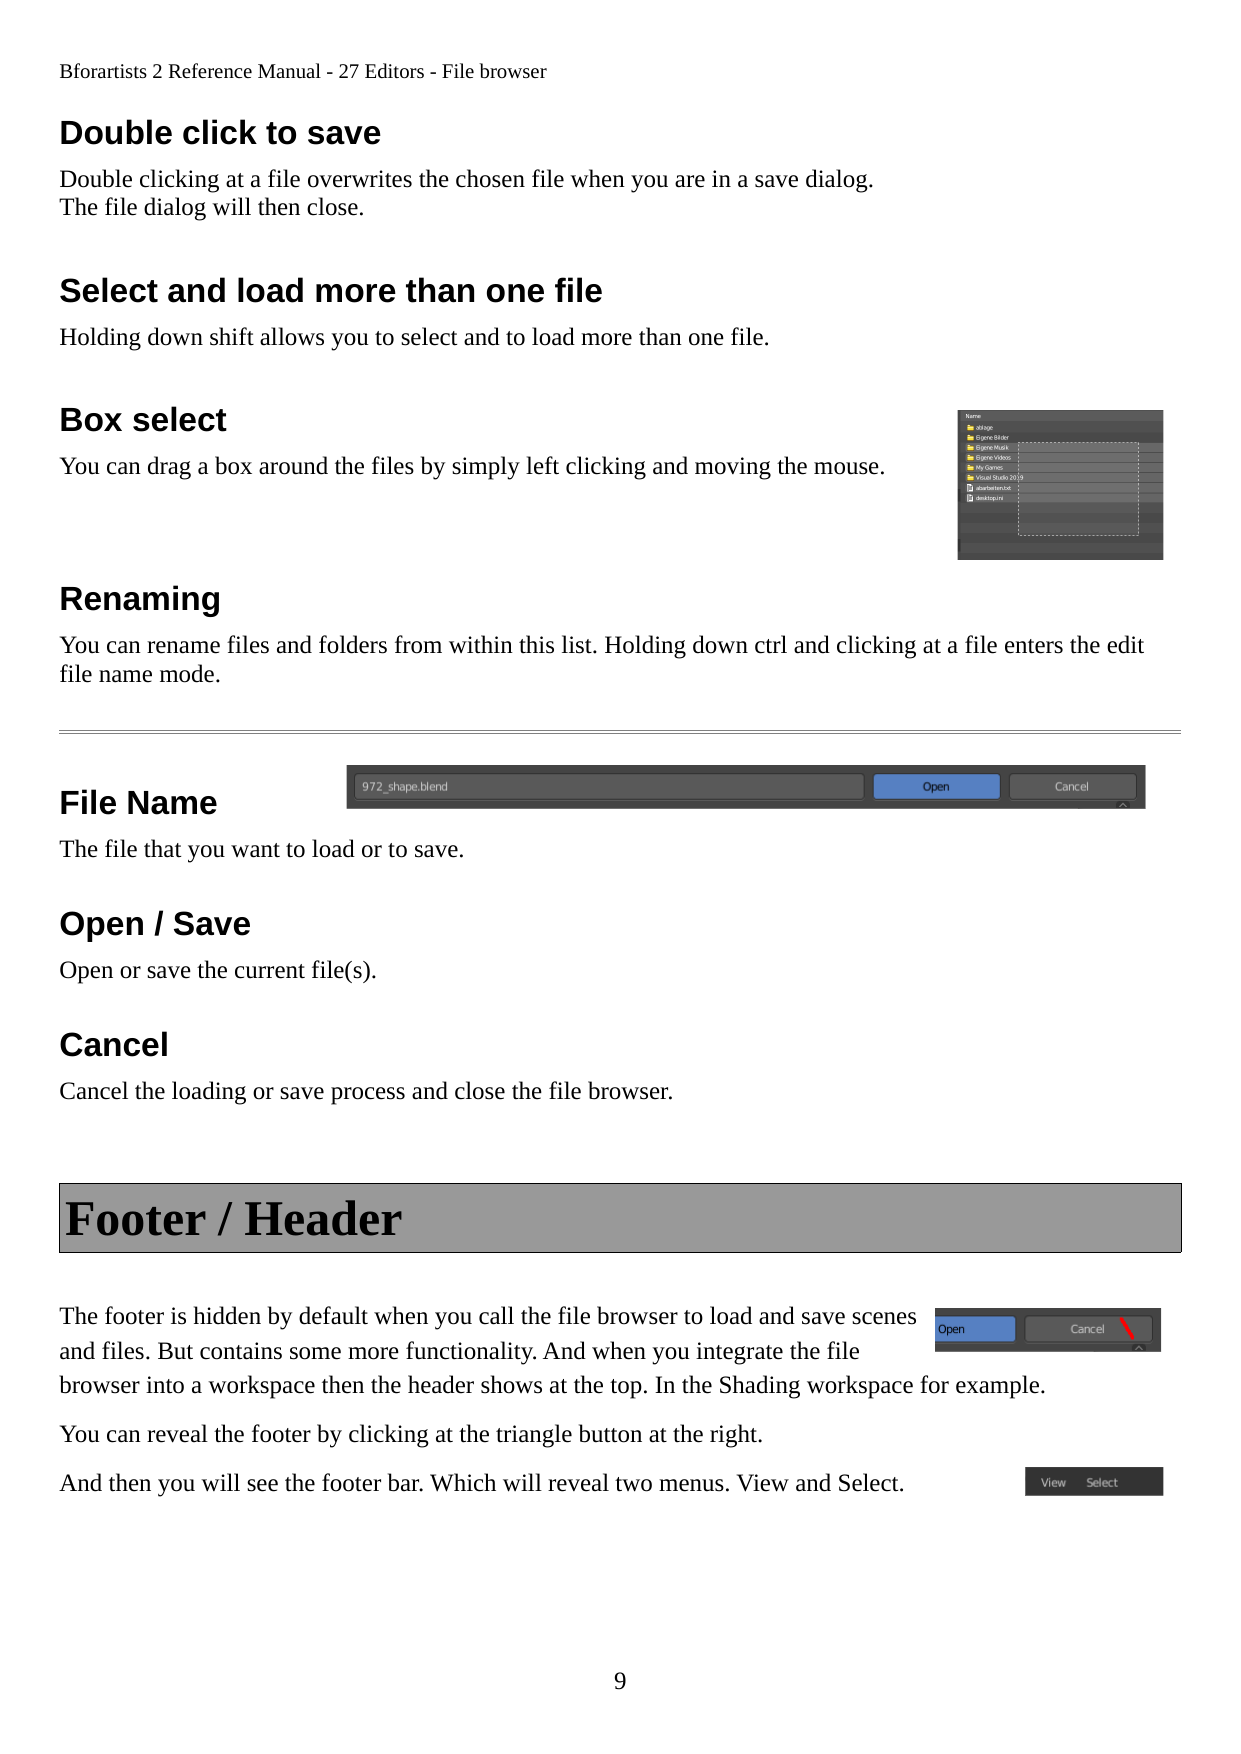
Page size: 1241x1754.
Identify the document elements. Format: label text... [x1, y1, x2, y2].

text Double clicking at a file overwrites the chosen file when you are in a save dialog. [59, 164, 1181, 192]
picture [346, 765, 1146, 809]
subtitle Select and load more than one file [59, 271, 1181, 309]
picture [935, 1308, 1162, 1352]
picture [1025, 1467, 1164, 1496]
text The footer is hidden by default when you call the file browser to load and save scenes and files. But contains some more functionality. And when you integrate the file browser into a workspace then the header shows at the top. In the Shading workspace for example. [59, 1301, 1181, 1399]
text The file dialog will then close. [59, 192, 1181, 221]
table_header Footer / Header [60, 1184, 1181, 1252]
text You can rename files and folders from within this list. Holding down ctrl and clicking at a file enters the edit file name mode. [59, 630, 1181, 687]
text The file that you want to load or to save. [59, 834, 1181, 863]
subtitle Double click to save [59, 113, 1181, 151]
subtitle Cancel [59, 1025, 1181, 1064]
subtitle Open / Save [59, 904, 1181, 943]
text You can reveal the footer by clicking at the triangle button at the right. [59, 1419, 1181, 1448]
subtitle Renaming [59, 579, 1181, 617]
subtitle Box select [59, 400, 1181, 439]
text Open or save the current file(s). [59, 955, 1181, 984]
text You can drag a box around the files by simply left clicking and moving the mouse. [59, 451, 957, 480]
text Holding down shift allows you to select and to load more than one file. [59, 322, 1181, 351]
picture [957, 410, 1164, 560]
text Cancel the loading or save process and close the file browser. [59, 1076, 1181, 1105]
subtitle File Name [59, 783, 1181, 822]
text And then you will see the footer bar. Which will reveal two menus. View and Select. [59, 1468, 1181, 1497]
